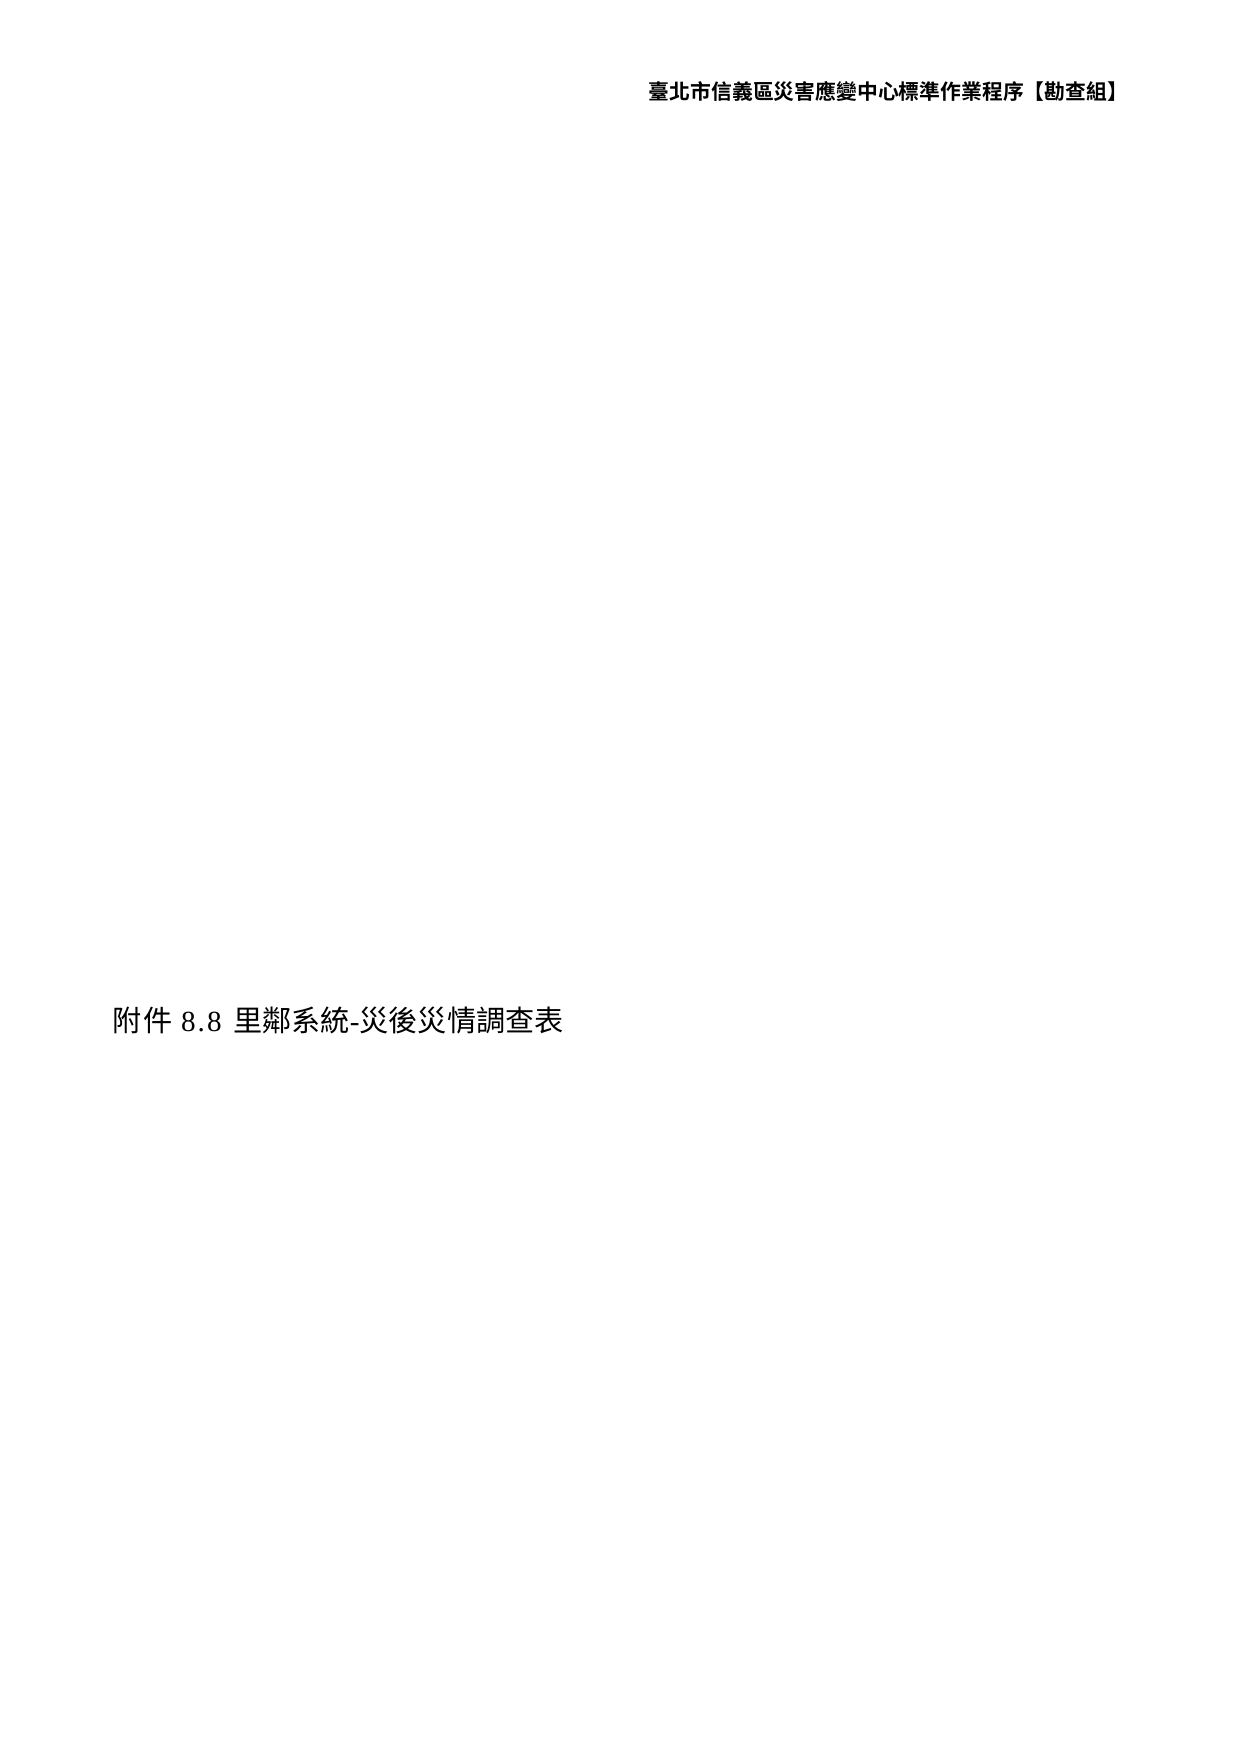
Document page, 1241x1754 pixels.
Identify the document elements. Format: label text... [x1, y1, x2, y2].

text 附件8.8 里鄰系統-災後災情調查表 [112, 977, 1128, 1039]
